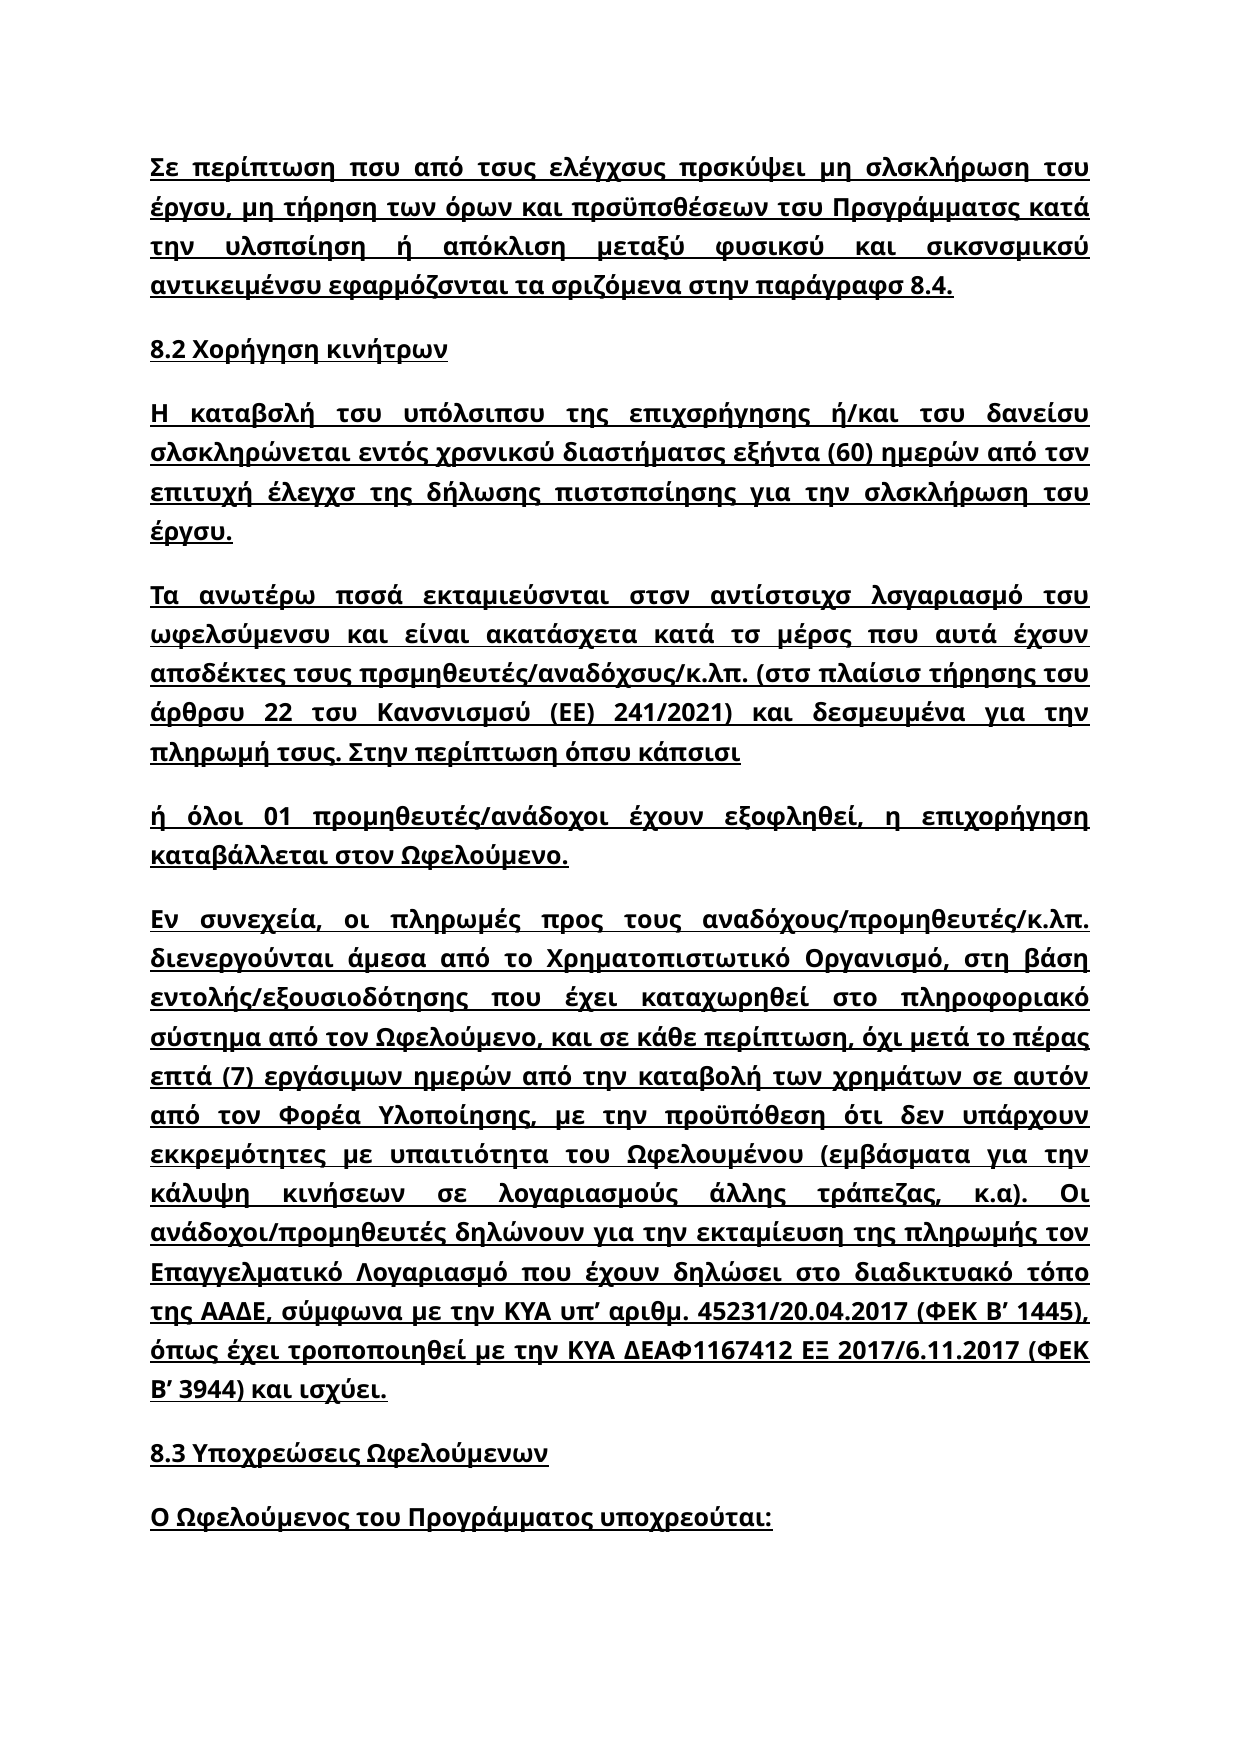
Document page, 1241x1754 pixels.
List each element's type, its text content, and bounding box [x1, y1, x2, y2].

text Η καταβσλή τσυ υπόλσιπσυ της επιχσρήγησης ή/και τσυ δανείσυ [150, 396, 1090, 425]
text εντολής/εξουσιοδότησης που έχει καταχωρηθεί στο πληροφοριακό [150, 972, 1090, 1009]
text Τα ανωτέρω πσσά εκταμιεύσνται στσν αντίστσιχσ λσγαριασμό τσυ [150, 577, 1090, 606]
text Β’ 3944) και ισχύει. [150, 1363, 1090, 1406]
text από τον Φορέα Υλοποίησης, με την προϋπόθεση ότι δεν υπάρχουν [150, 1089, 1090, 1126]
text κάλυψη κινήσεων σε λογαριασμούς άλλης τράπεζας, κ.α). Οι [150, 1167, 1090, 1205]
text την υλσπσίηση ή απόκλιση μεταξύ φυσικσύ και σικσνσμικσύ [150, 220, 1090, 257]
text έργσυ. [150, 505, 1090, 547]
text Εν συνεχεία, οι πληρωμές προς τους αναδόχους/προμηθευτές/κ.λπ. [150, 902, 1090, 931]
text Σε περίπτωση πσυ από τσυς ελέγχσυς πρσκύψει μη σλσκλήρωση τσυ [150, 150, 1090, 179]
text Ο Ωφελούμενος του Προγράμματος υποχρεούται: [150, 1500, 1090, 1534]
text 8.3 Υποχρεώσεις Ωφελούμενων [150, 1436, 1090, 1470]
text έργσυ, μη τήρηση των όρων και πρσϋπσθέσεων τσυ Πρσγράμματσς κατά [150, 181, 1090, 218]
text διενεργούνται άμεσα από το Χρηματοπιστωτικό Οργανισμό, στη βάση [150, 932, 1090, 970]
text σύστημα από τον Ωφελούμενο, και σε κάθε περίπτωση, όχι μετά το πέρας [150, 1011, 1090, 1048]
text επτά (7) εργάσιμων ημερών από την καταβολή των χρημάτων σε αυτόν [150, 1050, 1090, 1087]
text όπως έχει τροποποιηθεί με την ΚΥΑ ΔΕΑΦ1167412 ΕΞ 2017/6.11.2017 (ΦΕΚ [150, 1324, 1090, 1361]
text άρθρσυ 22 τσυ Κανσνισμσύ (ΕΕ) 241/2021) και δεσμευμένα για την [150, 687, 1090, 724]
text εκκρεμότητες με υπαιτιότητα του Ωφελουμένου (εμβάσματα για την [150, 1128, 1090, 1166]
text πληρωμή τσυς. Στην περίπτωση όπσυ κάπσισι [150, 726, 1090, 768]
text απσδέκτες τσυς πρσμηθευτές/αναδόχσυς/κ.λπ. (στσ πλαίσισ τήρησης τσυ [150, 647, 1090, 685]
text της ΑΑΔΕ, σύμφωνα με την ΚΥΑ υπ’ αριθμ. 45231/20.04.2017 (ΦΕΚ Β’ 1445), [150, 1285, 1090, 1322]
text 8.2 Χορήγηση κινήτρων [150, 332, 1090, 366]
text ή όλοι 01 προμηθευτές/ανάδοχοι έχουν εξοφληθεί, η επιχορήγηση [150, 798, 1090, 827]
text αντικειμένσυ εφαρμόζσνται τα σριζόμενα στην παράγραφσ 8.4. [150, 259, 1090, 302]
text επιτυχή έλεγχσ της δήλωσης πιστσπσίησης για την σλσκλήρωση τσυ [150, 466, 1090, 503]
text Επαγγελματικό Λογαριασμό που έχουν δηλώσει στο διαδικτυακό τόπο [150, 1246, 1090, 1283]
text καταβάλλεται στον Ωφελούμενο. [150, 829, 1090, 872]
text ανάδοχοι/προμηθευτές δηλώνουν για την εκταμίευση της πληρωμής τον [150, 1207, 1090, 1244]
text σλσκληρώνεται εντός χρσνικσύ διαστήματσς εξήντα (60) ημερών από τσν [150, 427, 1090, 464]
text ωφελσύμενσυ και είναι ακατάσχετα κατά τσ μέρσς πσυ αυτά έχσυν [150, 608, 1090, 646]
